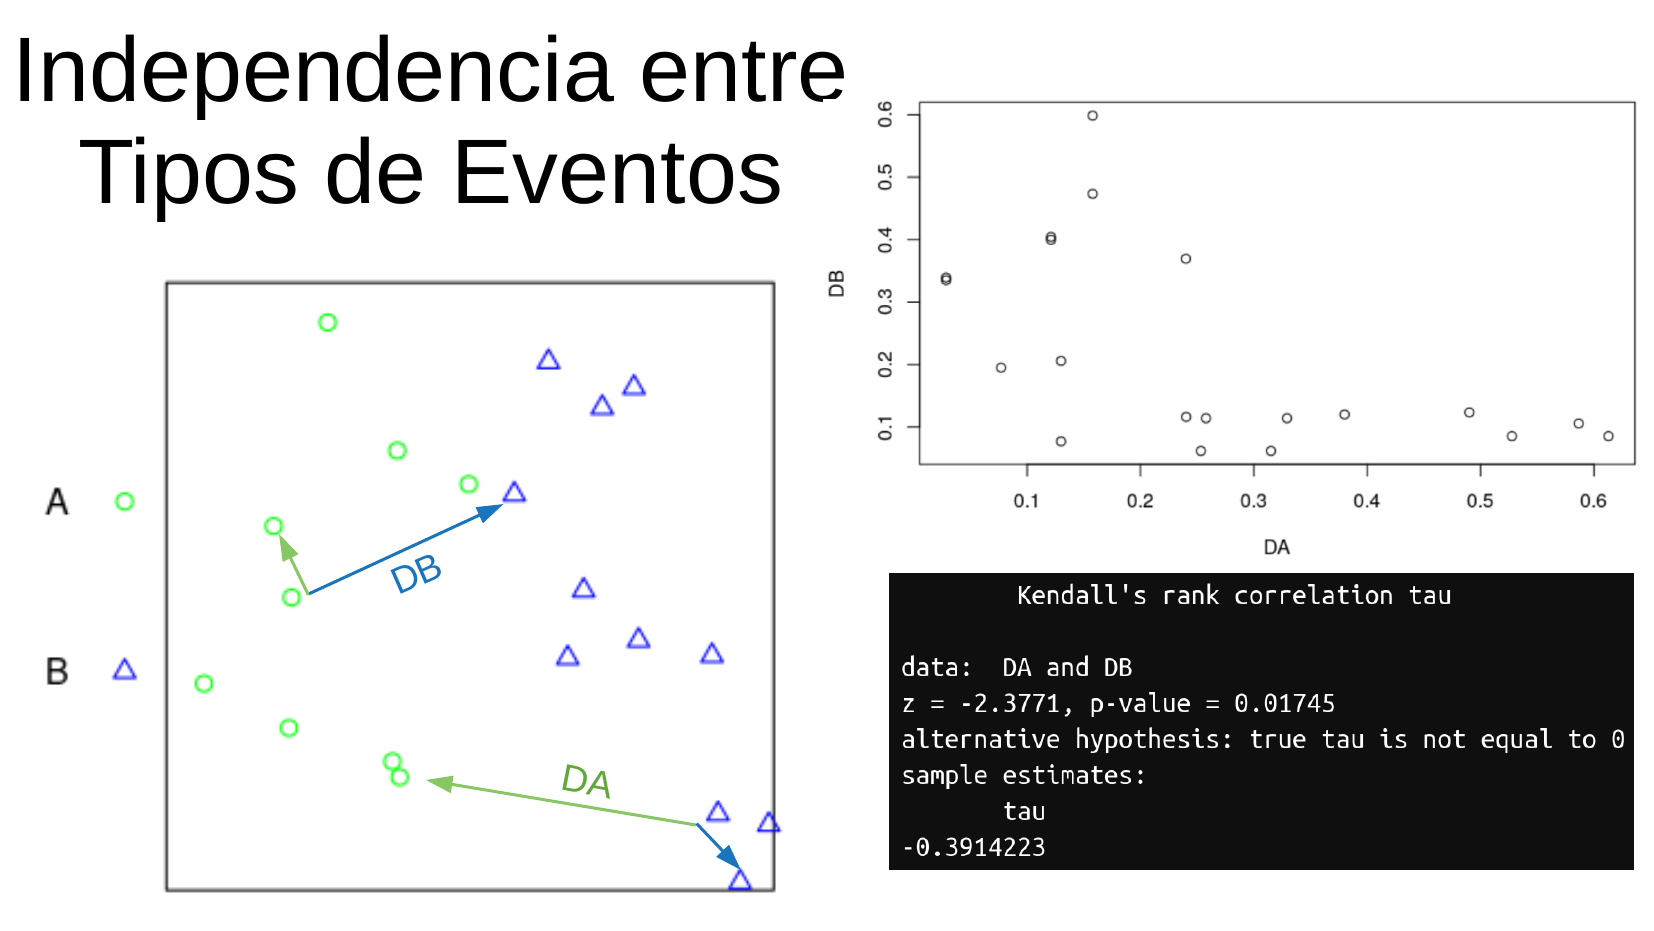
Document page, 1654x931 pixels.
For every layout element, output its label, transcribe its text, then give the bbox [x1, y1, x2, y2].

title Independencia entre Tipos de Eventos [0, 18, 863, 224]
picture [823, 99, 1648, 557]
picture [17, 252, 797, 913]
picture [889, 573, 1634, 871]
text_box DA [542, 745, 642, 819]
text_box DB [368, 527, 474, 616]
